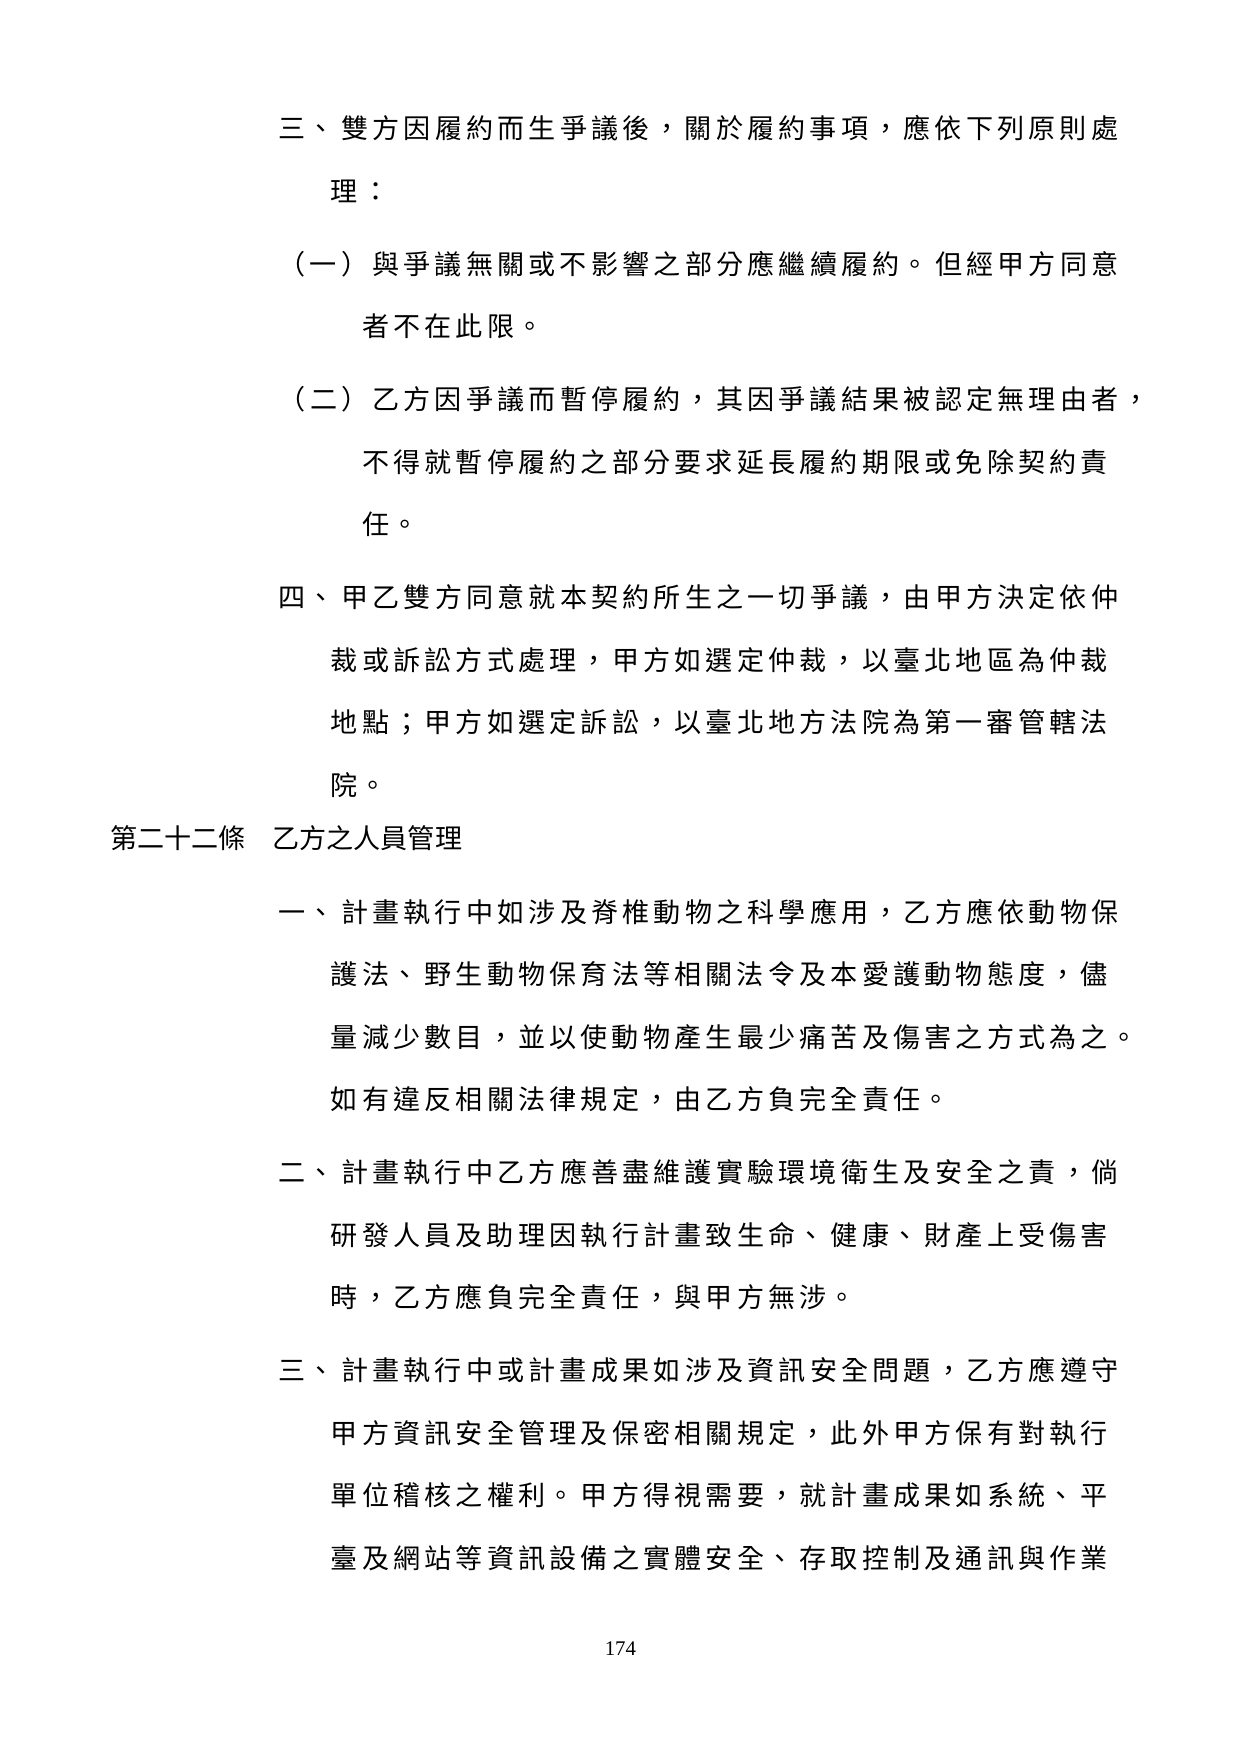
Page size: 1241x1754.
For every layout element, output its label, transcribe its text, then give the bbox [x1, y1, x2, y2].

text 三、計畫執行中或計畫成果如涉及資訊安全問題，乙方應遵守甲方資訊安全管理及保密相關規定，此外甲方保有對執行單位稽核之權利。甲方得視需要，就計畫成果如系統、平臺及網站等資訊設備之實體安全、存取控制及通訊與作業 [272, 1327, 1131, 1577]
text （二）乙方因爭議而暫停履約，其因爭議結果被認定無理由者，不得就暫停履約之部分要求延長履約期限或免除契約責任。 [272, 356, 1131, 544]
text 二、計畫執行中乙方應善盡維護實驗環境衛生及安全之責，倘研發人員及助理因執行計畫致生命、健康、財產上受傷害時，乙方應負完全責任，與甲方無涉。 [272, 1129, 1131, 1317]
text 一、計畫執行中如涉及脊椎動物之科學應用，乙方應依動物保護法、野生動物保育法等相關法令及本愛護動物態度，儘量減少數目，並以使動物產生最少痛苦及傷害之方式為之。如有違反相關法律規定，由乙方負完全責任。 [272, 869, 1131, 1119]
text 三、雙方因履約而生爭議後，關於履約事項，應依下列原則處理： [272, 85, 1131, 210]
text 第二十二條 乙方之人員管理 [110, 817, 1131, 856]
text （一）與爭議無關或不影響之部分應繼續履約。但經甲方同意者不在此限。 [272, 221, 1131, 346]
text 四、甲乙雙方同意就本契約所生之一切爭議，由甲方決定依仲裁或訴訟方式處理，甲方如選定仲裁，以臺北地區為仲裁地點；甲方如選定訴訟，以臺北地方法院為第一審管轄法院。 [272, 554, 1131, 804]
